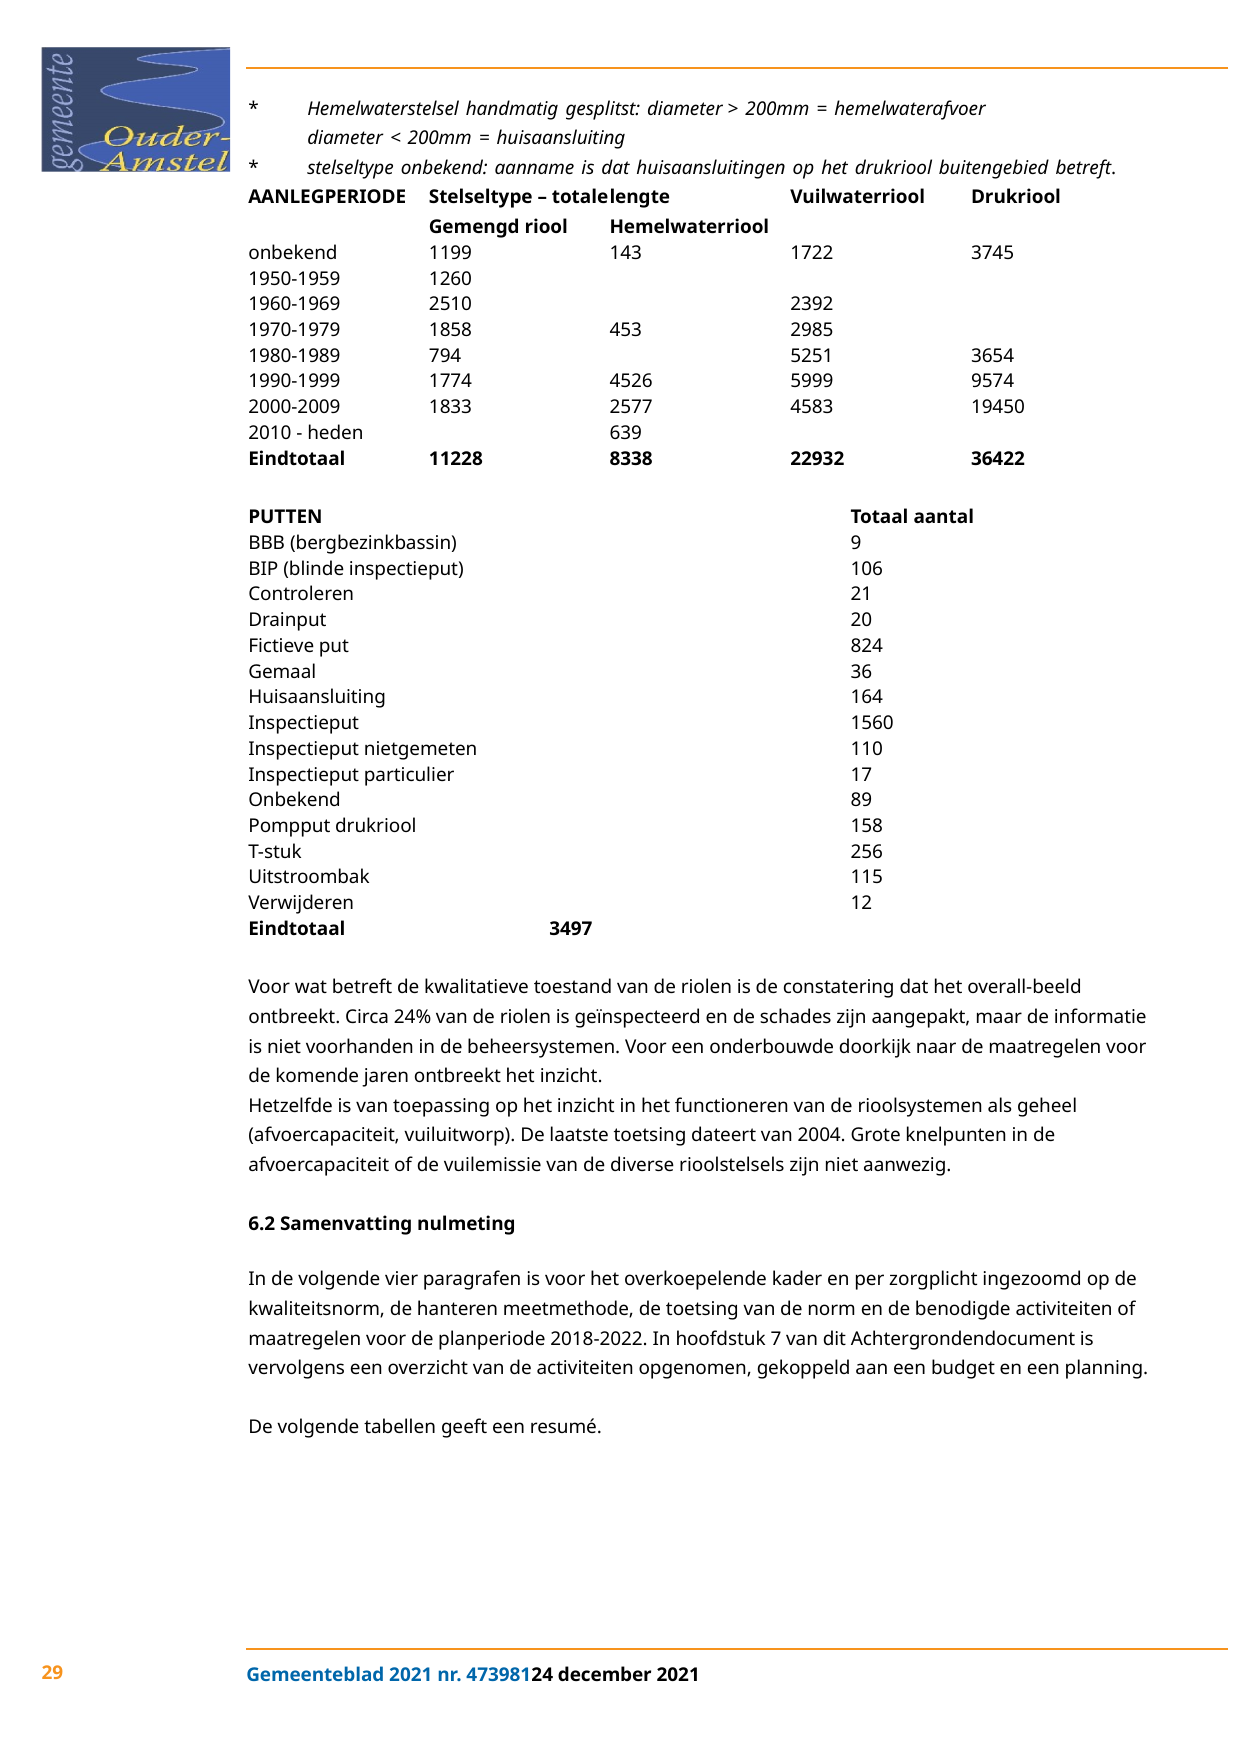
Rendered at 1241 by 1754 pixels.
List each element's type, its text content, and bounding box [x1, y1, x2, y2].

list Hemelwaterstelsel handmatig gesplitst: diameter > 200mm = hemelwaterafvoer [248, 95, 1152, 121]
table_cell 17 [850, 761, 1152, 786]
table_cell Eindtotaal [248, 445, 429, 471]
table_header Stelseltype – totale Gemengd riool [429, 184, 609, 239]
picture [41, 47, 231, 172]
table_cell [790, 265, 971, 290]
text 6.2 Samenvatting nulmeting [248, 1210, 1152, 1236]
table_cell 2985 [790, 316, 971, 342]
table_cell 1833 [429, 393, 609, 419]
table_cell 1560 [850, 709, 1152, 735]
table_cell T-stuk [248, 838, 549, 864]
table_cell 3654 [971, 342, 1152, 368]
table_cell 1260 [429, 265, 609, 290]
table_cell Fictieve put [248, 632, 549, 658]
table_cell 164 [850, 684, 1152, 709]
table_cell [549, 838, 850, 864]
table_cell 794 [429, 342, 609, 368]
table_cell BBB (bergbezinkbassin) [248, 529, 549, 555]
table_cell [549, 632, 850, 658]
table_cell 106 [850, 555, 1152, 581]
table_cell [549, 581, 850, 606]
table_cell [549, 709, 850, 735]
table_cell 12 [850, 889, 1152, 915]
table_cell BIP (blinde inspectieput) [248, 555, 549, 581]
table_cell 256 [850, 838, 1152, 864]
table_cell 1970-1979 [248, 316, 429, 342]
table_cell 1858 [429, 316, 609, 342]
table_cell 36422 [971, 445, 1152, 471]
table_cell 2577 [609, 393, 790, 419]
table_cell 5999 [790, 368, 971, 393]
table_cell 1199 [429, 239, 609, 265]
table_cell Drainput [248, 606, 549, 632]
table_cell Eindtotaal [248, 915, 549, 941]
table_cell 1950-1959 [248, 265, 429, 290]
table_cell 2010 - heden [248, 419, 429, 445]
table_cell [549, 606, 850, 632]
table_cell [549, 812, 850, 838]
table_cell Verwijderen [248, 889, 549, 915]
table_cell [790, 419, 971, 445]
table_cell Inspectieput [248, 709, 549, 735]
table_cell [549, 684, 850, 709]
table_cell [609, 265, 790, 290]
table_header [549, 504, 850, 529]
table_cell Uitstroombak [248, 864, 549, 889]
table_cell 8338 [609, 445, 790, 471]
table_cell [429, 419, 609, 445]
table_cell 11228 [429, 445, 609, 471]
table_cell 1990-1999 [248, 368, 429, 393]
table_cell 143 [609, 239, 790, 265]
table_cell [971, 316, 1152, 342]
table_cell [850, 915, 1152, 941]
table_cell 824 [850, 632, 1152, 658]
table_cell 115 [850, 864, 1152, 889]
table_cell 1722 [790, 239, 971, 265]
table_cell 1774 [429, 368, 609, 393]
table_cell 2000-2009 [248, 393, 429, 419]
table_cell Inspectieput particulier [248, 761, 549, 786]
list stelseltype onbekend: aanname is dat huisaansluitingen op het drukriool buitengebied betreft. [248, 154, 1152, 180]
table_header PUTTEN [248, 504, 549, 529]
table_cell 3745 [971, 239, 1152, 265]
table_cell 4583 [790, 393, 971, 419]
list diameter < 200mm = huisaansluiting [248, 124, 1152, 150]
table_cell 3497 [549, 915, 850, 941]
table_cell [549, 761, 850, 786]
table_cell [609, 342, 790, 368]
table_cell 2510 [429, 290, 609, 316]
table_cell [549, 786, 850, 812]
text De volgende tabellen geeft een resumé. [248, 1413, 1152, 1439]
table_header Drukriool [971, 184, 1152, 239]
text Voor wat betreft de kwalitatieve toestand van de riolen is de constatering dat het overall-beeld ontbreekt. Circa 24% van de riolen is geïnspecteerd en de schades zijn aangepakt, maar de informatie is niet voorhanden in de beheersystemen. Voor een onderbouwde doorkijk naar de maatregelen voor de komende jaren ontbreekt het inzicht. [248, 974, 1152, 1088]
table_cell [971, 265, 1152, 290]
table_cell 4526 [609, 368, 790, 393]
table_cell 89 [850, 786, 1152, 812]
table_cell [549, 864, 850, 889]
table_cell 22932 [790, 445, 971, 471]
table_header Totaal aantal [850, 504, 1152, 529]
table_cell 453 [609, 316, 790, 342]
table_cell [971, 290, 1152, 316]
table_cell [549, 889, 850, 915]
table_cell [549, 555, 850, 581]
table_cell Pompput drukriool [248, 812, 549, 838]
table_cell 5251 [790, 342, 971, 368]
table_header lengte Hemelwaterriool [609, 184, 790, 239]
table_cell 36 [850, 658, 1152, 683]
table_cell 1980-1989 [248, 342, 429, 368]
table_cell 20 [850, 606, 1152, 632]
table_cell Controleren [248, 581, 549, 606]
table_cell 19450 [971, 393, 1152, 419]
table_cell Onbekend [248, 786, 549, 812]
table_cell 1960-1969 [248, 290, 429, 316]
table_header Vuilwaterriool [790, 184, 971, 239]
table_cell 9 [850, 529, 1152, 555]
table_cell 21 [850, 581, 1152, 606]
text In de volgende vier paragrafen is voor het overkoepelende kader en per zorgplicht ingezoomd op de kwaliteitsnorm, de hanteren meetmethode, de toetsing van de norm en de benodigde activiteiten of maatregelen voor de planperiode 2018-2022. In hoofdstuk 7 van dit Achtergrondendocument is vervolgens een overzicht van de activiteiten opgenomen, gekoppeld aan een budget en een planning. [248, 1266, 1152, 1380]
text Hetzelfde is van toepassing op het inzicht in het functioneren van de rioolsystemen als geheel (afvoercapaciteit, vuiluitworp). De laatste toetsing dateert van 2004. Grote knelpunten in de afvoercapaciteit of de vuilemissie van de diverse rioolstelsels zijn niet aanwezig. [248, 1092, 1152, 1177]
table_cell Gemaal [248, 658, 549, 683]
table_cell 9574 [971, 368, 1152, 393]
table_cell onbekend [248, 239, 429, 265]
table_cell [609, 290, 790, 316]
table_header AANLEGPERIODE [248, 184, 429, 239]
table_cell Inspectieput nietgemeten [248, 735, 549, 761]
table_cell 2392 [790, 290, 971, 316]
table_cell [971, 419, 1152, 445]
table_cell [549, 658, 850, 683]
table_cell 158 [850, 812, 1152, 838]
table_cell 639 [609, 419, 790, 445]
table_cell [549, 735, 850, 761]
table_cell [549, 529, 850, 555]
table_cell 110 [850, 735, 1152, 761]
table_cell Huisaansluiting [248, 684, 549, 709]
